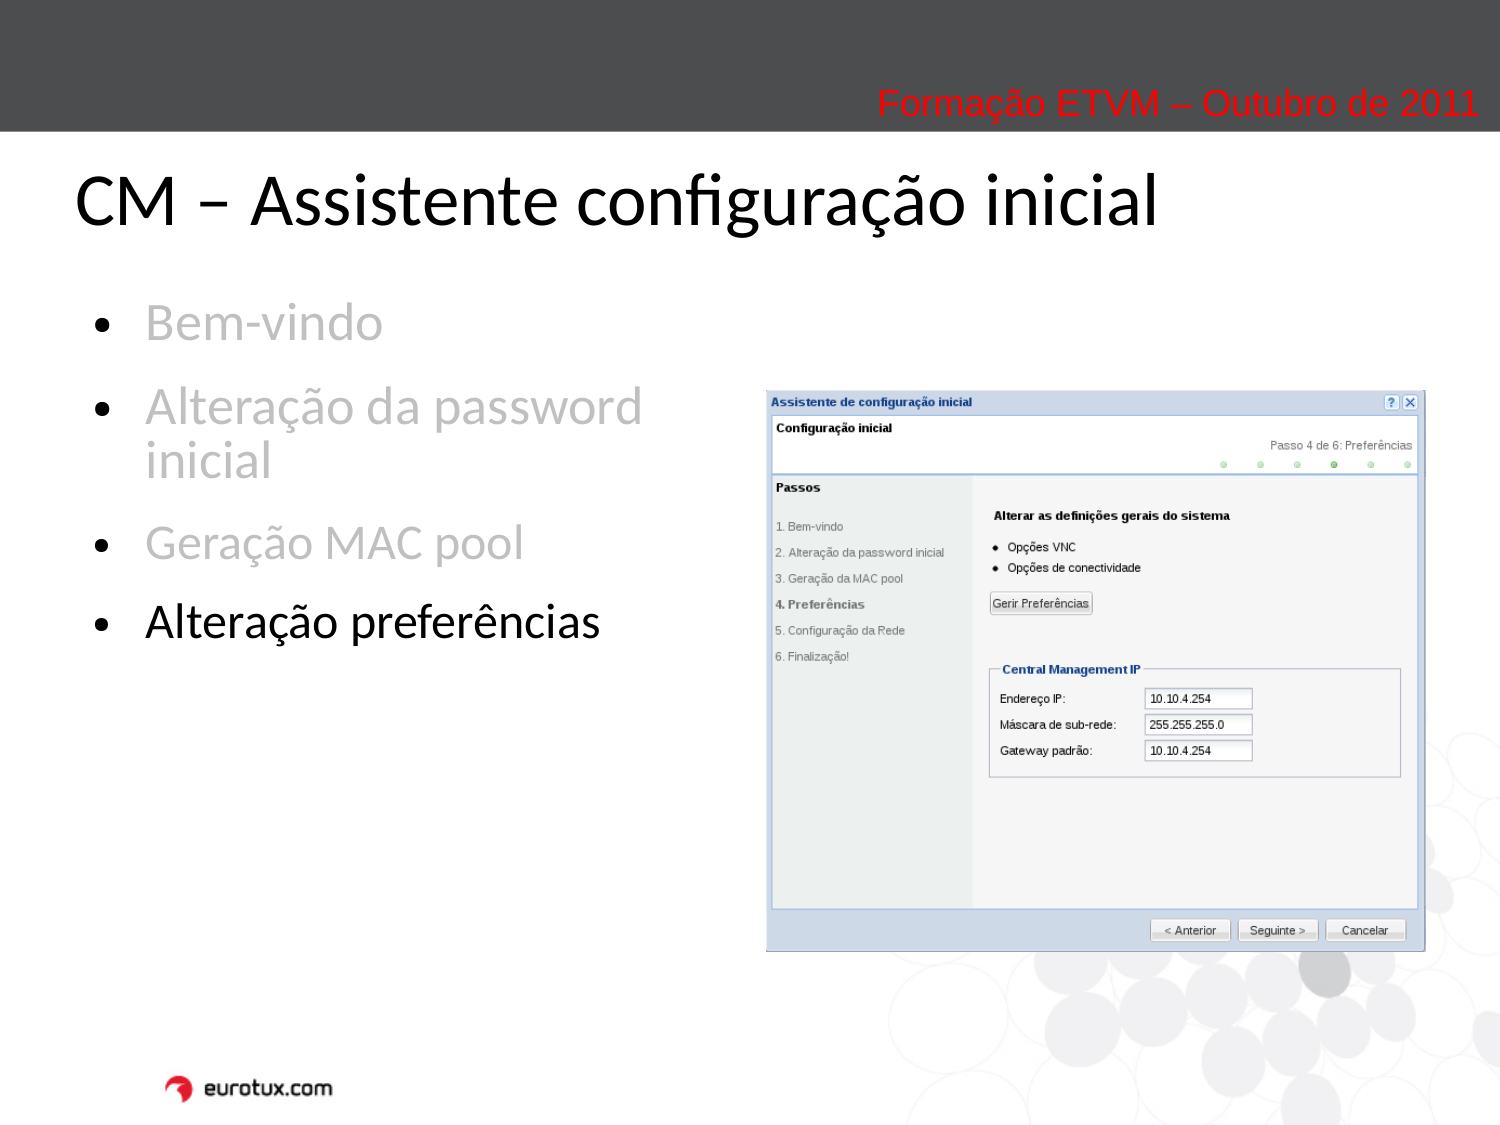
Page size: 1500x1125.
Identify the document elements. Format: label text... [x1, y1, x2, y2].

title CM – Assistente configuração inicial [75, 112, 1425, 301]
picture [0, 0, 1500, 1125]
list Bem-vindo Alteração da password inicial Geração MAC pool Alteração preferências [75, 299, 734, 1043]
